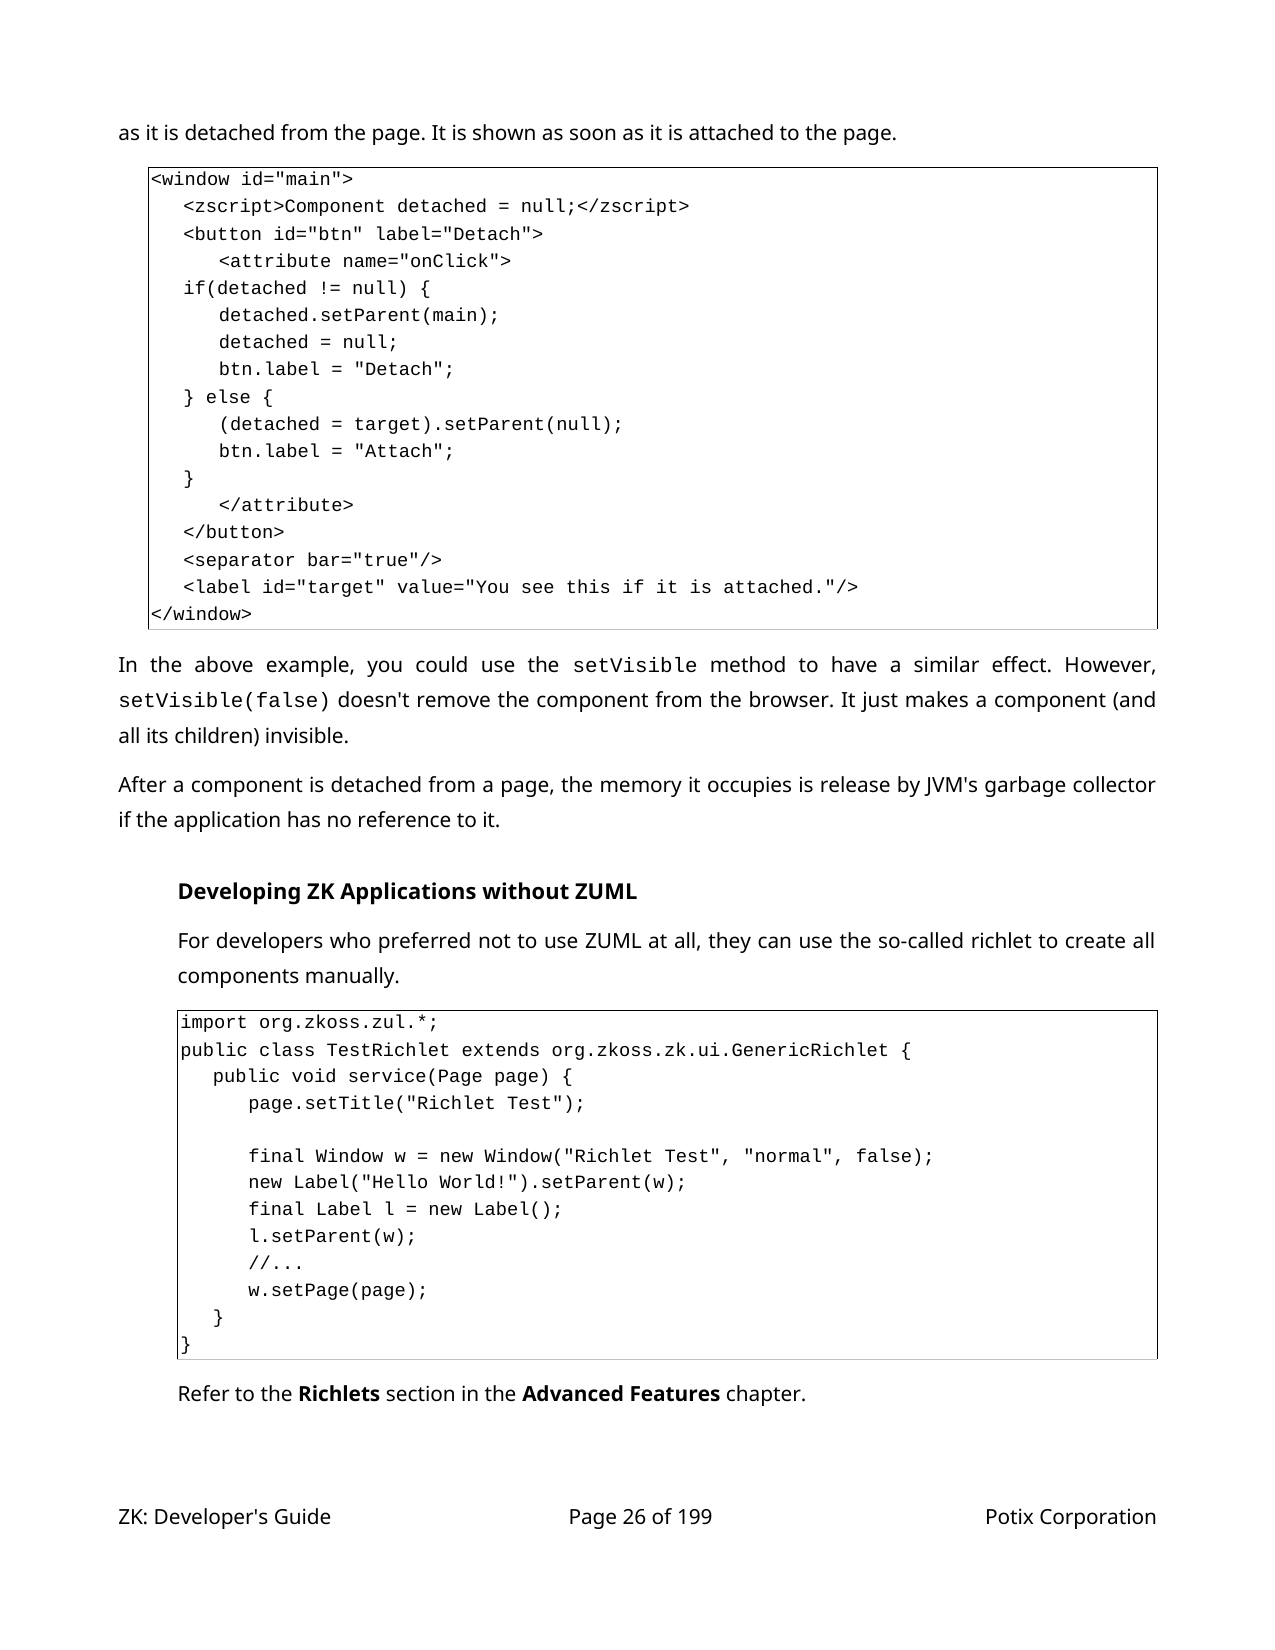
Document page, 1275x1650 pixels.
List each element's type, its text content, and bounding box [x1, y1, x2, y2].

text if(detached != null) { [149, 276, 1157, 300]
text <label id="target" value="You see this if it is attached."/> [149, 575, 1157, 599]
text <window id="main"> [149, 168, 1157, 191]
text } [178, 1332, 1157, 1359]
text as it is detached from the page. It is shown as soon as it is attached to the page. [118, 118, 1157, 146]
text public class TestRichlet extends org.zkoss.zk.ui.GenericRichlet { public void service(Page page) { page.setTitle("Richlet Test"); final Window w = new Window("Richlet Test", "normal", false); new Label("Hello World!").setParent(w); final Label l = new Label(); l.setParent(w); [178, 1038, 1157, 1248]
text w.setPage(page); } [178, 1278, 1157, 1329]
text detached.setParent(main); [149, 303, 1157, 327]
text <separator bar="true"/> [149, 548, 1157, 572]
text import org.zkoss.zul.*; [178, 1011, 1157, 1035]
text <zscript>Component detached = null;</zscript> [149, 194, 1157, 218]
text After a component is detached from a page, the memory it occupies is release by JVM's garbage collector if the application has no reference to it. [118, 770, 1157, 833]
text } [149, 466, 1157, 490]
text </window> [149, 602, 1157, 629]
text <button id="btn" label="Detach"> [149, 221, 1157, 246]
text </attribute> [149, 493, 1157, 517]
text } else { [149, 384, 1157, 409]
text In the above example, you could use the setVisible method to have a similar effect. However, setVisible(false) doesn't remove the component from the browser. It just makes a component (and all its children) invisible. [118, 650, 1157, 749]
text detached = null; [149, 330, 1157, 354]
text btn.label = "Attach"; [149, 439, 1157, 463]
subtitle Developing ZK Applications without ZUML [177, 876, 1157, 906]
text //... [178, 1251, 1157, 1275]
text For developers who preferred not to use ZUML at all, they can use the so-called richlet to create all components manually. [177, 926, 1157, 990]
text Refer to the Richlets section in the Advanced Features chapter. [177, 1379, 1157, 1408]
text (detached = target).setParent(null); [149, 412, 1157, 436]
text <attribute name="onClick"> [149, 248, 1157, 273]
text </button> [149, 520, 1157, 545]
text btn.label = "Detach"; [149, 357, 1157, 382]
